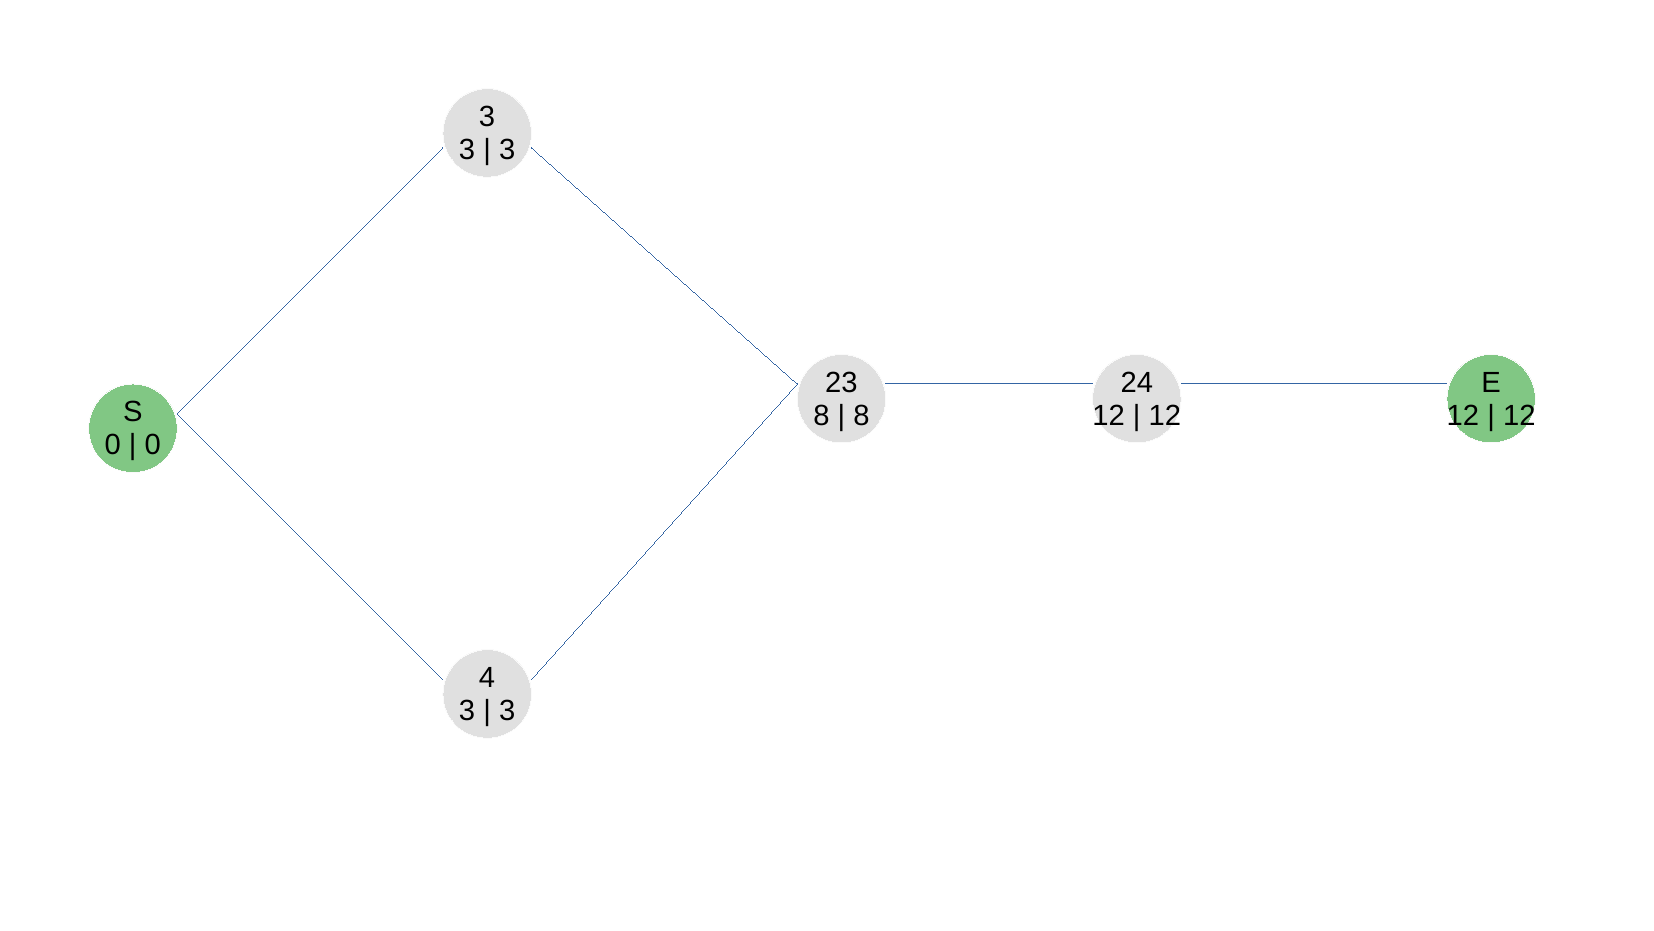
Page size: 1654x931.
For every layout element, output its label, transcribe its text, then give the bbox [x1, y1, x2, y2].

text_box 24 12 | 12 [1092, 354, 1182, 443]
text_box 23 8 | 8 [797, 354, 886, 443]
text_box 4 3 | 3 [442, 649, 532, 739]
text_box E 12 | 12 [1446, 354, 1536, 443]
text_box S 0 | 0 [88, 383, 178, 473]
text_box 3 3 | 3 [442, 88, 532, 178]
